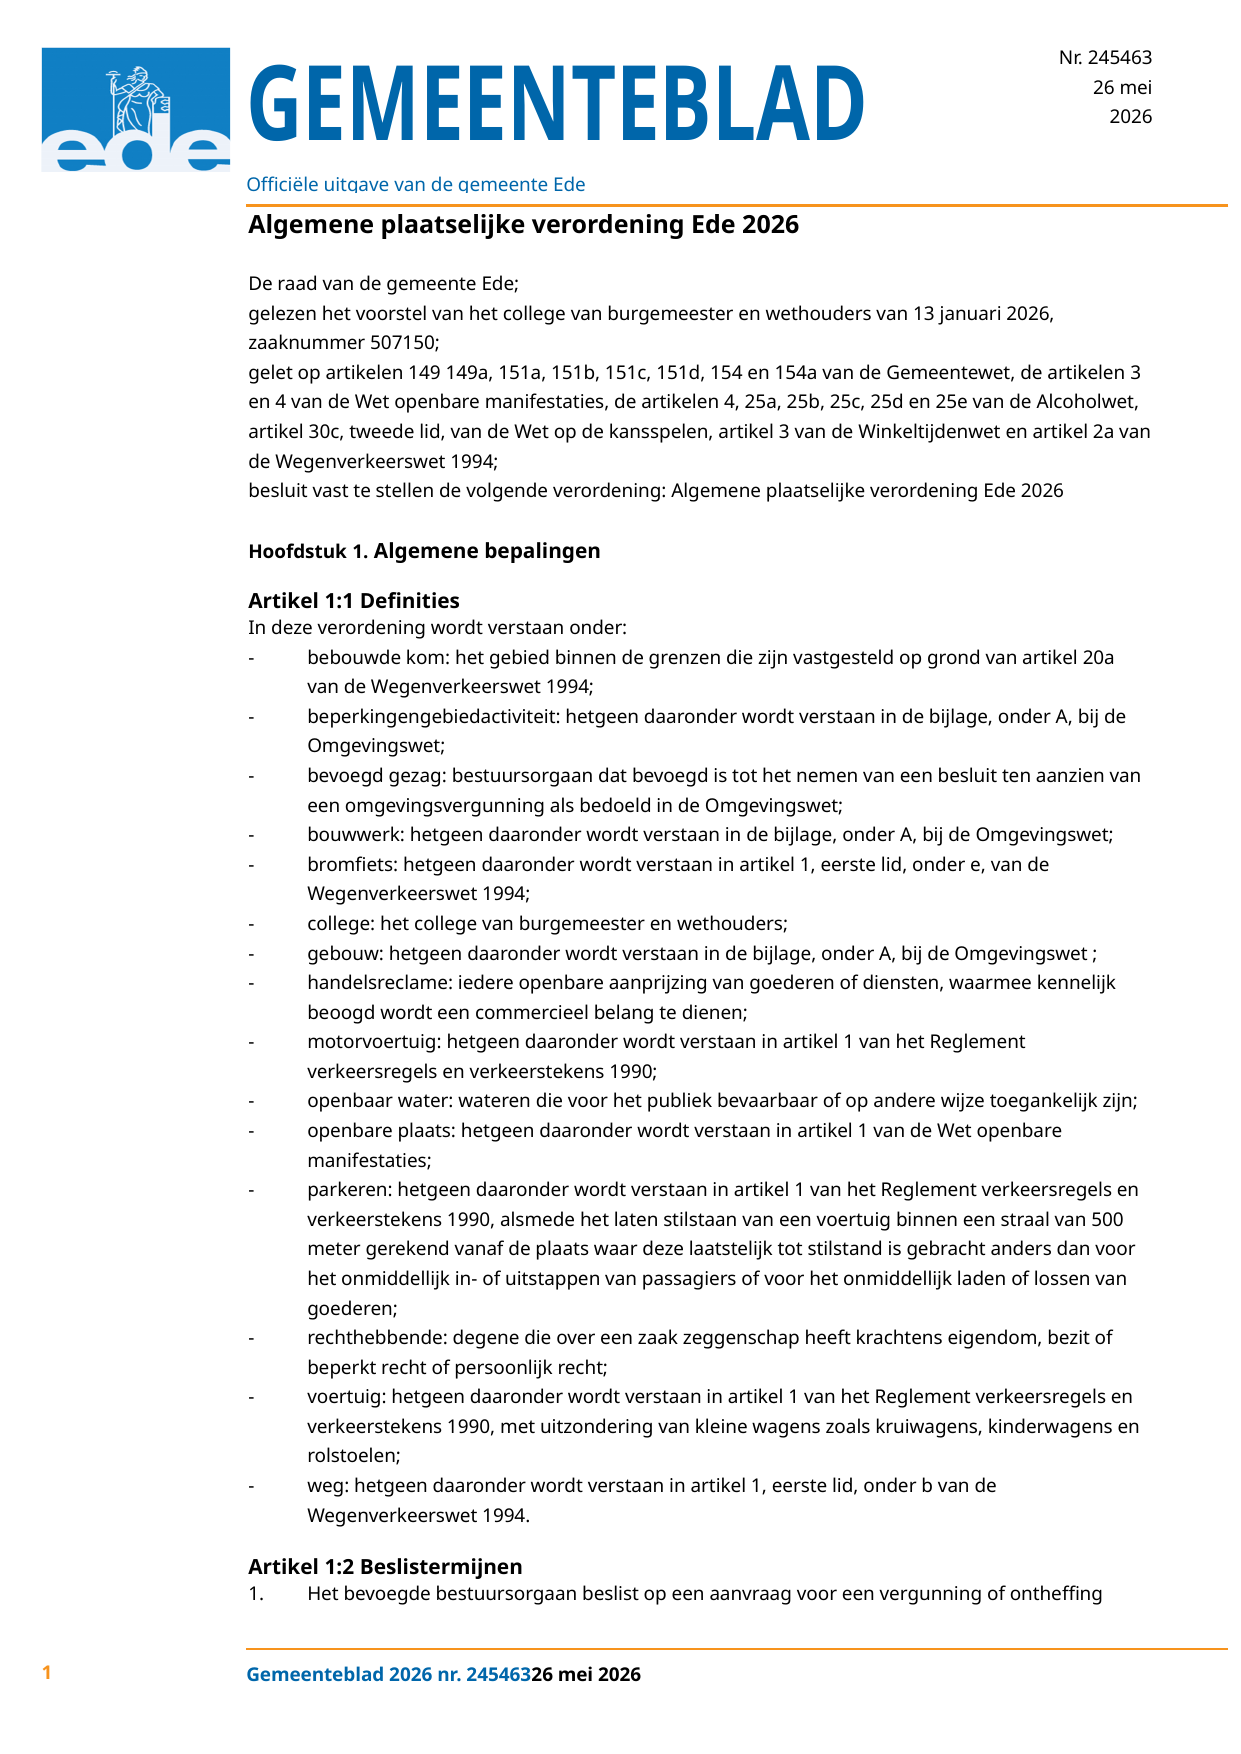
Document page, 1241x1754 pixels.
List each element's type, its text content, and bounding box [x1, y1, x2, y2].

text In deze verordening wordt verstaan onder: [248, 614, 1152, 640]
list Het bevoegde bestuursorgaan beslist op een aanvraag voor een vergunning of ontheffing [248, 1581, 1152, 1606]
list weg: hetgeen daaronder wordt verstaan in artikel 1, eerste lid, onder b van de Wegenverkeerswet 1994. [248, 1472, 1152, 1527]
list parkeren: hetgeen daaronder wordt verstaan in artikel 1 van het Reglement verkeersregels en verkeerstekens 1990, alsmede het laten stilstaan van een voertuig binnen een straal van 500 meter gerekend vanaf de plaats waar deze laatstelijk tot stilstand is gebracht anders dan voor het onmiddellijk in- of uitstappen van passagiers of voor het onmiddellijk laden of lossen van goederen; [248, 1176, 1152, 1320]
list bouwwerk: hetgeen daaronder wordt verstaan in de bijlage, onder A, bij de Omgevingswet; [248, 821, 1152, 847]
list rechthebbende: degene die over een zaak zeggenschap heeft krachtens eigendom, bezit of beperkt recht of persoonlijk recht; [248, 1324, 1152, 1379]
list voertuig: hetgeen daaronder wordt verstaan in artikel 1 van het Reglement verkeersregels en verkeerstekens 1990, met uitzondering van kleine wagens zoals kruiwagens, kinderwagens en rolstoelen; [248, 1383, 1152, 1468]
list bevoegd gezag: bestuursorgaan dat bevoegd is tot het nemen van een besluit ten aanzien van een omgevingsvergunning als bedoeld in de Omgevingswet; [248, 762, 1152, 817]
text gelezen het voorstel van het college van burgemeester en wethouders van 13 januari 2026, zaaknummer 507150; [248, 300, 1152, 355]
text besluit vast te stellen de volgende verordening: Algemene plaatselijke verordening Ede 2026 [248, 477, 1152, 503]
text Algemene plaatselijke verordening Ede 2026 [248, 207, 1152, 241]
list handelsreclame: iedere openbare aanprijzing van goederen of diensten, waarmee kennelijk beoogd wordt een commercieel belang te dienen; [248, 969, 1152, 1024]
list bromfiets: hetgeen daaronder wordt verstaan in artikel 1, eerste lid, onder e, van de Wegenverkeerswet 1994; [248, 851, 1152, 906]
text Artikel 1:2 Beslistermijnen [248, 1552, 1152, 1581]
list college: het college van burgemeester en wethouders; [248, 910, 1152, 936]
text De raad van de gemeente Ede; [248, 270, 1152, 296]
list beperkingengebiedactiviteit: hetgeen daaronder wordt verstaan in de bijlage, onder A, bij de Omgevingswet; [248, 703, 1152, 758]
text Artikel 1:1 Definities [248, 586, 1152, 614]
list openbaar water: wateren die voor het publiek bevaarbaar of op andere wijze toegankelijk zijn; [248, 1088, 1152, 1113]
list bebouwde kom: het gebied binnen de grenzen die zijn vastgesteld op grond van artikel 20a van de Wegenverkeerswet 1994; [248, 644, 1152, 699]
list motorvoertuig: hetgeen daaronder wordt verstaan in artikel 1 van het Reglement verkeersregels en verkeerstekens 1990; [248, 1028, 1152, 1084]
list openbare plaats: hetgeen daaronder wordt verstaan in artikel 1 van de Wet openbare manifestaties; [248, 1117, 1152, 1172]
text Hoofdstuk 1. Algemene bepalingen [248, 537, 1152, 565]
picture [41, 47, 231, 172]
list gebouw: hetgeen daaronder wordt verstaan in de bijlage, onder A, bij de Omgevingswet ; [248, 940, 1152, 965]
text gelet op artikelen 149 149a, 151a, 151b, 151c, 151d, 154 en 154a van de Gemeentewet, de artikelen 3 en 4 van de Wet openbare manifestaties, de artikelen 4, 25a, 25b, 25c, 25d en 25e van de Alcoholwet, artikel 30c, tweede lid, van de Wet op de kansspelen, artikel 3 van de Winkeltijdenwet en artikel 2a van de Wegenverkeerswet 1994; [248, 359, 1152, 473]
